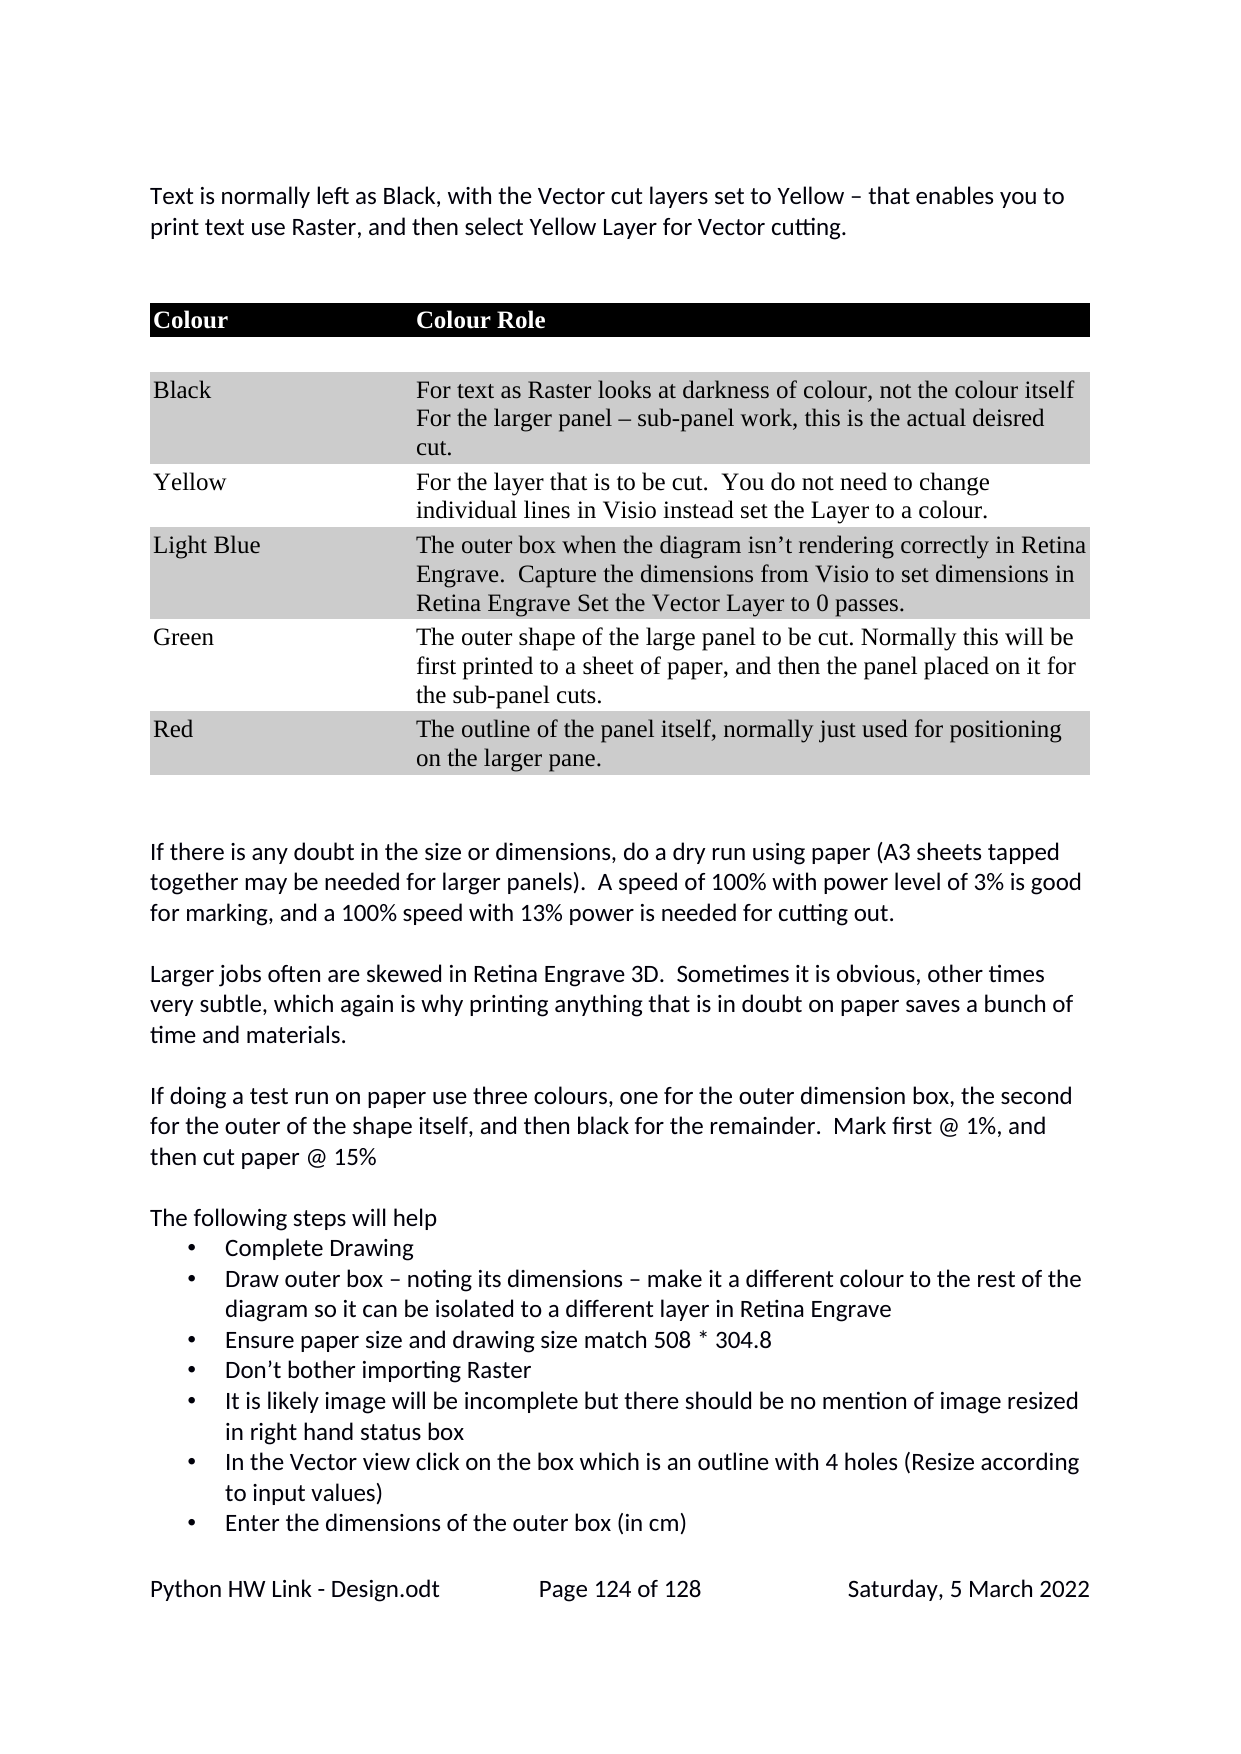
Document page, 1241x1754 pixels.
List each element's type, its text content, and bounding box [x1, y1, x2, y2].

text The following steps will help [150, 1202, 1090, 1232]
list In the Vector view click on the box which is an outline with 4 holes (Resize according to input values) [187, 1446, 1090, 1507]
list Draw outer box – noting its dimensions – make it a different colour to the rest of the diagram so it can be isolated to a different layer in Retina Engrave [187, 1263, 1090, 1324]
list Don’t bother importing Raster [187, 1354, 1090, 1385]
list It is likely image will be incomplete but there should be no mention of image resized in right hand status box [187, 1385, 1090, 1446]
table_cell [150, 337, 1090, 775]
text If doing a test run on paper use three colours, one for the outer dimension box, the second for the outer of the shape itself, and then black for the remainder. Mark first @ 1%, and then cut paper @ 15% [150, 1080, 1090, 1171]
list Enter the dimensions of the outer box (in cm) [187, 1507, 1090, 1538]
text Text is normally left as Black, with the Vector cut layers set to Yellow – that enables you to print text use Raster, and then select Yellow Layer for Vector cutting. [150, 181, 1090, 242]
list Complete Drawing [187, 1232, 1090, 1263]
table_header [150, 303, 1090, 337]
text If there is any doubt in the size or dimensions, do a dry run using paper (A3 sheets tapped together may be needed for larger panels). A speed of 100% with power level of 3% is good for marking, and a 100% speed with 13% power is needed for cutting out. [150, 836, 1090, 927]
list Ensure paper size and drawing size match 508 * 304.8 [187, 1324, 1090, 1354]
text Larger jobs often are skewed in Retina Engrave 3D. Sometimes it is obvious, other times very subtle, which again is why printing anything that is in doubt on paper saves a bunch of time and materials. [150, 958, 1090, 1049]
